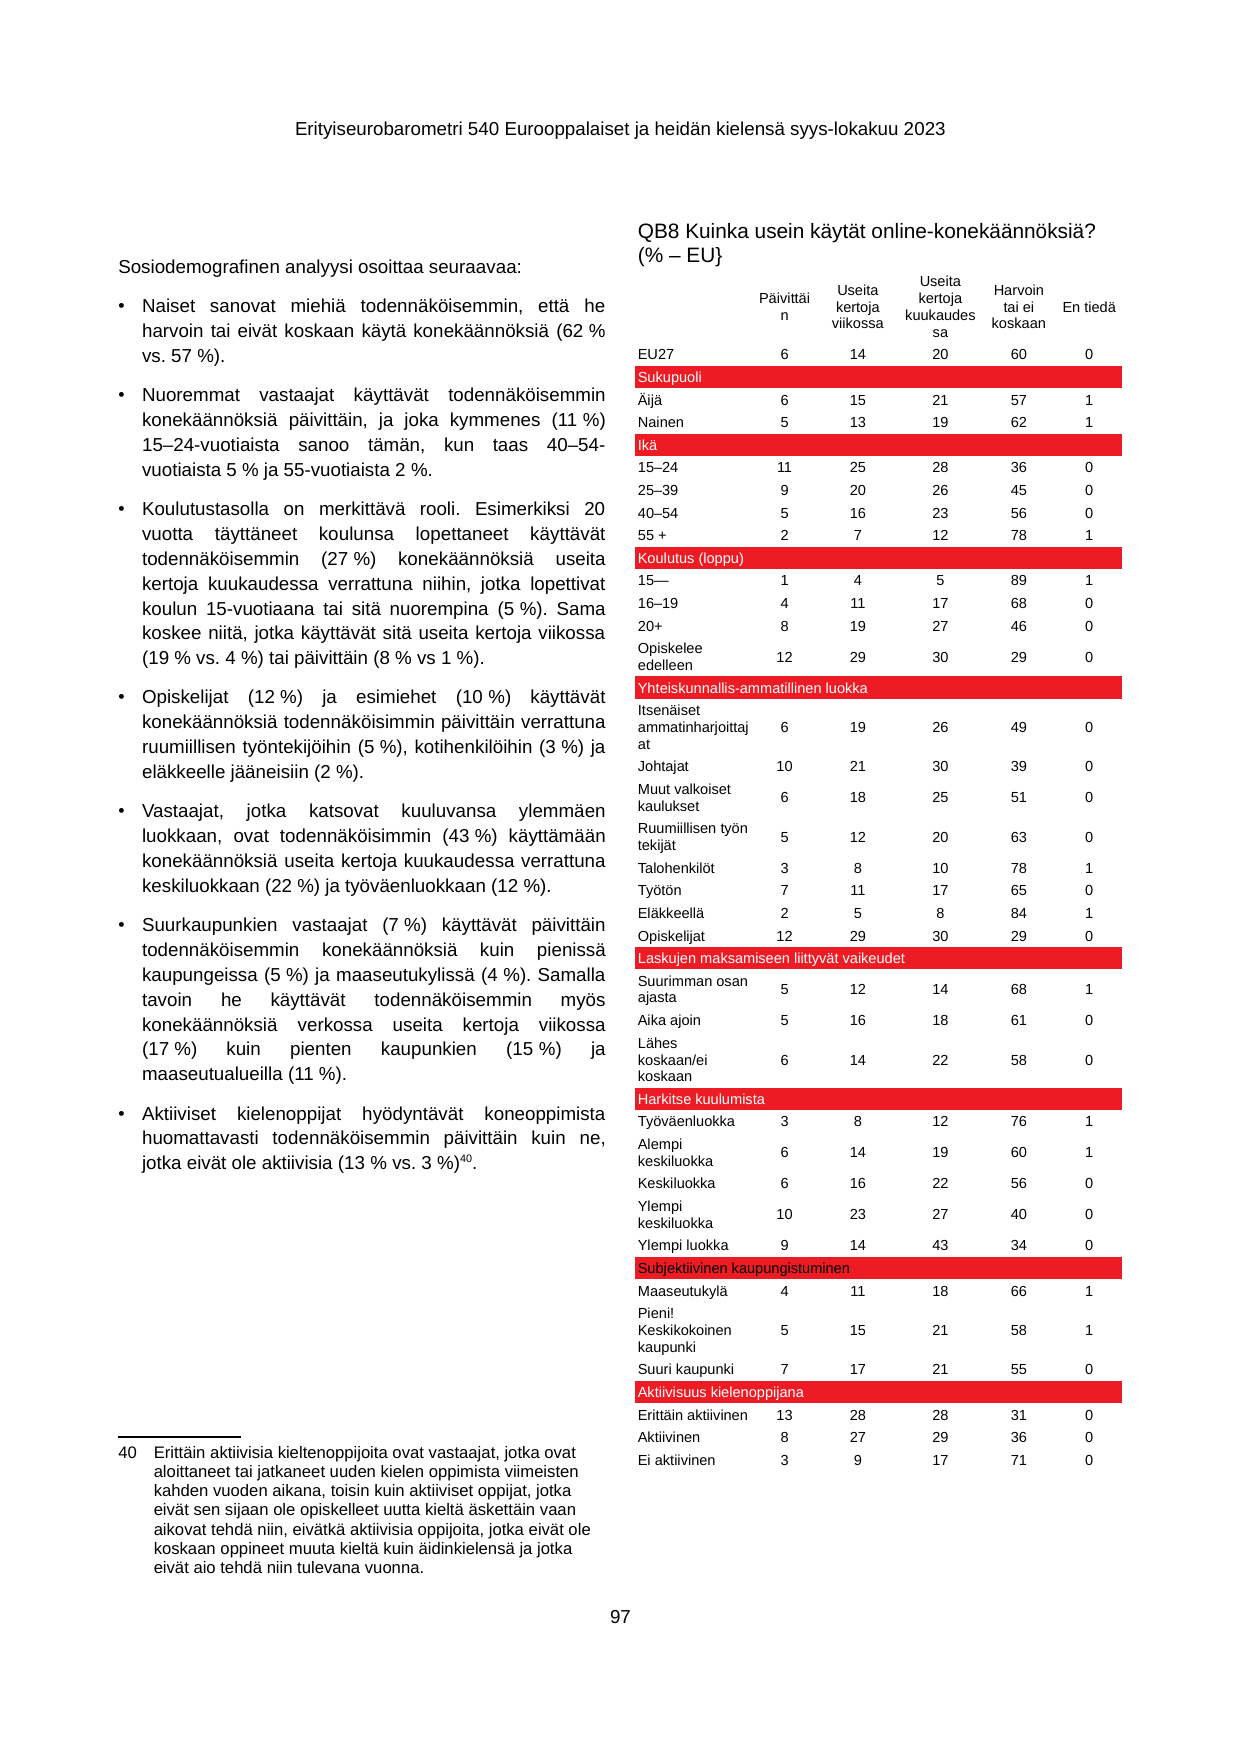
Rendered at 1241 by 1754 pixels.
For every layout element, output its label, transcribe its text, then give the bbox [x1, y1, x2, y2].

table_cell 43 [899, 1234, 981, 1257]
table_cell 68 [981, 970, 1056, 1009]
table_cell 66 [981, 1279, 1056, 1302]
table_cell 14 [816, 1031, 899, 1088]
table_cell 55 [981, 1358, 1056, 1381]
table_cell 11 [816, 879, 899, 902]
table_cell 15–24 [635, 456, 752, 479]
table_cell 4 [753, 1279, 816, 1302]
table_cell 30 [899, 637, 981, 676]
table_cell 56 [981, 501, 1056, 524]
table_cell 62 [981, 411, 1056, 433]
table_cell 17 [899, 592, 981, 614]
table_cell 0 [1056, 1358, 1122, 1381]
table_cell 1 [1056, 970, 1122, 1009]
table_cell Useita kertoja kuukaudessa [899, 270, 981, 343]
table_cell 27 [899, 614, 981, 637]
table_cell Useita kertoja viikossa [816, 270, 899, 343]
table_cell 17 [899, 1449, 981, 1471]
table_cell 13 [753, 1403, 816, 1426]
table_cell 10 [753, 755, 816, 778]
table_cell 0 [1056, 456, 1122, 479]
table_cell Ikä [635, 434, 1122, 456]
table_cell 22 [899, 1031, 981, 1088]
table_cell 5 [753, 1009, 816, 1031]
table_cell Työväenluokka [635, 1110, 752, 1133]
table_cell 11 [816, 592, 899, 614]
table_cell 21 [899, 388, 981, 411]
table_cell 9 [753, 1234, 816, 1257]
table_cell 8 [753, 614, 816, 637]
table_cell Koulutus (loppu) [635, 547, 1122, 569]
table_cell 17 [899, 879, 981, 902]
table_cell 19 [816, 699, 899, 755]
table_cell [635, 270, 752, 343]
table_cell 1 [1056, 1279, 1122, 1302]
table_cell Harvoin tai ei koskaan [981, 270, 1056, 343]
table_cell 57 [981, 388, 1056, 411]
table_cell 2 [753, 524, 816, 547]
table_cell 4 [753, 592, 816, 614]
table_cell 27 [816, 1426, 899, 1448]
table_cell 12 [816, 817, 899, 856]
table_cell Talohenkilöt [635, 856, 752, 879]
table_cell 7 [753, 1358, 816, 1381]
table_cell 55 + [635, 524, 752, 547]
table_cell 29 [816, 924, 899, 947]
table_cell 15 [816, 388, 899, 411]
table_cell 1 [753, 569, 816, 592]
table_cell 23 [899, 501, 981, 524]
table_cell 28 [899, 1403, 981, 1426]
table_cell Muut valkoiset kaulukset [635, 778, 752, 817]
table_cell 5 [753, 1302, 816, 1358]
table_cell 6 [753, 778, 816, 817]
table_cell 3 [753, 856, 816, 879]
list Aktiiviset kielenoppijat hyödyntävät koneoppimista huomattavasti todennäköisemmin päivittäin kuin ne, jotka eivät ole aktiivisia (13 % vs. 3 %). [118, 1102, 605, 1173]
table_cell 28 [816, 1403, 899, 1426]
table_cell 8 [816, 856, 899, 879]
table_cell 0 [1056, 1031, 1122, 1088]
table_cell 1 [1056, 411, 1122, 433]
table_cell 9 [816, 1449, 899, 1471]
table_cell 11 [753, 456, 816, 479]
table_cell 18 [816, 778, 899, 817]
table_cell 25–39 [635, 479, 752, 501]
table_cell 2 [753, 902, 816, 924]
table_cell 0 [1056, 699, 1122, 755]
table_cell 29 [981, 637, 1056, 676]
table_cell Äijä [635, 388, 752, 411]
table_cell Opiskelee edelleen [635, 637, 752, 676]
list Opiskelijat (12 %) ja esimiehet (10 %) käyttävät konekäännöksiä todennäköisimmin päivittäin verrattuna ruumiillisen työntekijöihin (5 %), kotihenkilöihin (3 %) ja eläkkeelle jääneisiin (2 %). [118, 686, 605, 782]
table_cell 36 [981, 456, 1056, 479]
table_cell 8 [899, 902, 981, 924]
table_cell 49 [981, 699, 1056, 755]
table_cell Johtajat [635, 755, 752, 778]
table_cell 84 [981, 902, 1056, 924]
table_cell 40 [981, 1195, 1056, 1234]
table_cell Laskujen maksamiseen liittyvät vaikeudet [635, 947, 1122, 969]
table_cell 12 [816, 970, 899, 1009]
list Koulutustasolla on merkittävä rooli. Esimerkiksi 20 vuotta täyttäneet koulunsa lopettaneet käyttävät todennäköisemmin (27 %) konekäännöksiä useita kertoja kuukaudessa verrattuna niihin, jotka lopettivat koulun 15-vuotiaana tai sitä nuorempina (5 %). Sama koskee niitä, jotka käyttävät sitä useita kertoja viikossa (19 % vs. 4 %) tai päivittäin (8 % vs 1 %). [118, 498, 605, 668]
table_cell 45 [981, 479, 1056, 501]
table_cell 10 [753, 1195, 816, 1234]
table_cell 20+ [635, 614, 752, 637]
table_cell 20 [899, 817, 981, 856]
table_cell Ylempi keskiluokka [635, 1195, 752, 1234]
table_cell 58 [981, 1031, 1056, 1088]
table_cell 5 [753, 817, 816, 856]
table_cell 25 [899, 778, 981, 817]
table_cell 0 [1056, 1172, 1122, 1195]
table_cell EU27 [635, 343, 752, 366]
table_cell Aika ajoin [635, 1009, 752, 1031]
table_cell 0 [1056, 479, 1122, 501]
table_cell 60 [981, 343, 1056, 366]
table_cell 22 [899, 1172, 981, 1195]
table_cell 0 [1056, 1195, 1122, 1234]
table_cell 29 [981, 924, 1056, 947]
table_cell 3 [753, 1449, 816, 1471]
table_cell Aktiivisuus kielenoppijana [635, 1381, 1122, 1403]
table_cell 61 [981, 1009, 1056, 1031]
table_cell 16 [816, 501, 899, 524]
table_cell 12 [899, 524, 981, 547]
table_cell 1 [1056, 1133, 1122, 1172]
table_cell Suurimman osan ajasta [635, 970, 752, 1009]
table_cell 5 [816, 902, 899, 924]
table_cell 15— [635, 569, 752, 592]
table_cell 0 [1056, 755, 1122, 778]
table_cell 0 [1056, 924, 1122, 947]
table_cell 0 [1056, 637, 1122, 676]
table_cell 27 [899, 1195, 981, 1234]
table_cell 30 [899, 924, 981, 947]
table_cell 12 [753, 637, 816, 676]
table_cell 0 [1056, 1403, 1122, 1426]
table_cell 1 [1056, 388, 1122, 411]
table_cell Harkitse kuulumista [635, 1088, 1122, 1110]
table_cell Lähes koskaan/ei koskaan [635, 1031, 752, 1088]
table_cell 78 [981, 524, 1056, 547]
table_cell 3 [753, 1110, 816, 1133]
table_cell 16 [816, 1009, 899, 1031]
list Vastaajat, jotka katsovat kuuluvansa ylemmäen luokkaan, ovat todennäköisimmin (43 %) käyttämään konekäännöksiä useita kertoja kuukaudessa verrattuna keskiluokkaan (22 %) ja työväenluokkaan (12 %). [118, 800, 605, 896]
table_cell 14 [816, 343, 899, 366]
table_cell 51 [981, 778, 1056, 817]
table_cell 76 [981, 1110, 1056, 1133]
table_cell 10 [899, 856, 981, 879]
table_cell 6 [753, 1133, 816, 1172]
table_cell 0 [1056, 501, 1122, 524]
table_header QB8 Kuinka usein käytät online-konekäännöksiä? (% – EU} [635, 216, 1122, 270]
table_cell 21 [899, 1302, 981, 1358]
table_cell Sukupuoli [635, 366, 1122, 388]
table_cell 25 [816, 456, 899, 479]
table_cell 71 [981, 1449, 1056, 1471]
table_cell En tiedä [1056, 270, 1122, 343]
table_cell 1 [1056, 902, 1122, 924]
table_cell Eläkkeellä [635, 902, 752, 924]
table_cell 1 [1056, 856, 1122, 879]
table_cell 63 [981, 817, 1056, 856]
table_cell 5 [753, 501, 816, 524]
table_cell Subjektiivinen kaupungistuminen [635, 1257, 1122, 1279]
table_cell 15 [816, 1302, 899, 1358]
table_cell 30 [899, 755, 981, 778]
table_cell 29 [899, 1426, 981, 1448]
table_cell 36 [981, 1426, 1056, 1448]
table_cell Aktiivinen [635, 1426, 752, 1448]
table_cell Ylempi luokka [635, 1234, 752, 1257]
table_cell 0 [1056, 879, 1122, 902]
table_cell 6 [753, 699, 816, 755]
table_cell 0 [1056, 1426, 1122, 1448]
table_cell 20 [816, 479, 899, 501]
table_cell 58 [981, 1302, 1056, 1358]
table_cell 60 [981, 1133, 1056, 1172]
table_cell 0 [1056, 817, 1122, 856]
table_cell 1 [1056, 1110, 1122, 1133]
table_cell Ei aktiivinen [635, 1449, 752, 1471]
table_cell 5 [753, 411, 816, 433]
table_cell Suuri kaupunki [635, 1358, 752, 1381]
table_cell 29 [816, 637, 899, 676]
table_cell 17 [816, 1358, 899, 1381]
table_cell Maaseutukylä [635, 1279, 752, 1302]
list Naiset sanovat miehiä todennäköisemmin, että he harvoin tai eivät koskaan käytä konekäännöksiä (62 % vs. 57 %). [118, 295, 605, 366]
table_cell 0 [1056, 1449, 1122, 1471]
table_cell 39 [981, 755, 1056, 778]
table_cell 26 [899, 479, 981, 501]
list Nuoremmat vastaajat käyttävät todennäköisemmin konekäännöksiä päivittäin, ja joka kymmenes (11 %) 15–24-vuotiaista sanoo tämän, kun taas 40–54-vuotiaista 5 % ja 55-vuotiaista 2 %. [118, 384, 605, 480]
table_cell 0 [1056, 1234, 1122, 1257]
table_cell 31 [981, 1403, 1056, 1426]
table_cell 1 [1056, 569, 1122, 592]
table_cell 14 [816, 1133, 899, 1172]
table_cell 14 [899, 970, 981, 1009]
table_cell 19 [816, 614, 899, 637]
table_cell 26 [899, 699, 981, 755]
table_cell 0 [1056, 778, 1122, 817]
table_cell 21 [816, 755, 899, 778]
list Suurkaupunkien vastaajat (7 %) käyttävät päivittäin todennäköisemmin konekäännöksiä kuin pienissä kaupungeissa (5 %) ja maaseutukylissä (4 %). Samalla tavoin he käyttävät todennäköisemmin myös konekäännöksiä verkossa useita kertoja viikossa (17 %) kuin pienten kaupunkien (15 %) ja maaseutualueilla (11 %). [118, 914, 605, 1084]
table_cell 18 [899, 1009, 981, 1031]
table_cell 20 [899, 343, 981, 366]
table_cell 14 [816, 1234, 899, 1257]
table_cell 78 [981, 856, 1056, 879]
text Sosiodemografinen analyysi osoittaa seuraavaa: [118, 256, 605, 277]
table_cell 34 [981, 1234, 1056, 1257]
table_cell 18 [899, 1279, 981, 1302]
table_cell Opiskelijat [635, 924, 752, 947]
table_cell 5 [753, 970, 816, 1009]
table_cell 6 [753, 1172, 816, 1195]
table_cell Alempi keskiluokka [635, 1133, 752, 1172]
table_cell Nainen [635, 411, 752, 433]
list Erittäin aktiivisia kieltenoppijoita ovat vastaajat, jotka ovat aloittaneet tai jatkaneet uuden kielen oppimista viimeisten kahden vuoden aikana, toisin kuin aktiiviset oppijat, jotka eivät sen sijaan ole opiskelleet uutta kieltä äskettäin vaan aikovat tehdä niin, eivätkä aktiivisia oppijoita, jotka eivät ole koskaan oppineet muuta kieltä kuin äidinkielensä ja jotka eivät aio tehdä niin tulevana vuonna. [118, 1443, 605, 1577]
table_cell Keskiluokka [635, 1172, 752, 1195]
table_cell 6 [753, 1031, 816, 1088]
table_cell 5 [899, 569, 981, 592]
table_cell 1 [1056, 1302, 1122, 1358]
table_cell 12 [753, 924, 816, 947]
table_cell 19 [899, 411, 981, 433]
table_cell 7 [816, 524, 899, 547]
table_cell 7 [753, 879, 816, 902]
table_cell 46 [981, 614, 1056, 637]
table_cell Pieni! Keskikokoinen kaupunki [635, 1302, 752, 1358]
table_cell 16–19 [635, 592, 752, 614]
table_cell 28 [899, 456, 981, 479]
table_cell 13 [816, 411, 899, 433]
table_cell 1 [1056, 524, 1122, 547]
table_cell 0 [1056, 592, 1122, 614]
table_cell 19 [899, 1133, 981, 1172]
table_cell 12 [899, 1110, 981, 1133]
table_cell Yhteiskunnallis-ammatillinen luokka [635, 676, 1122, 699]
table_cell 0 [1056, 1009, 1122, 1031]
table_cell 8 [753, 1426, 816, 1448]
table_cell 56 [981, 1172, 1056, 1195]
table_cell Ruumiillisen työn tekijät [635, 817, 752, 856]
table_cell Erittäin aktiivinen [635, 1403, 752, 1426]
table_cell 6 [753, 343, 816, 366]
table_cell 68 [981, 592, 1056, 614]
table_cell 40–54 [635, 501, 752, 524]
table_cell 9 [753, 479, 816, 501]
table_cell Päivittäin [753, 270, 816, 343]
table_cell Itsenäiset ammatinharjoittajat [635, 699, 752, 755]
table_cell 6 [753, 388, 816, 411]
table_cell 23 [816, 1195, 899, 1234]
table_cell 89 [981, 569, 1056, 592]
table_cell 16 [816, 1172, 899, 1195]
table_cell 4 [816, 569, 899, 592]
table_cell 65 [981, 879, 1056, 902]
table_cell Työtön [635, 879, 752, 902]
table_cell 11 [816, 1279, 899, 1302]
table_cell 8 [816, 1110, 899, 1133]
table_cell 0 [1056, 343, 1122, 366]
table_cell 21 [899, 1358, 981, 1381]
table_cell 0 [1056, 614, 1122, 637]
